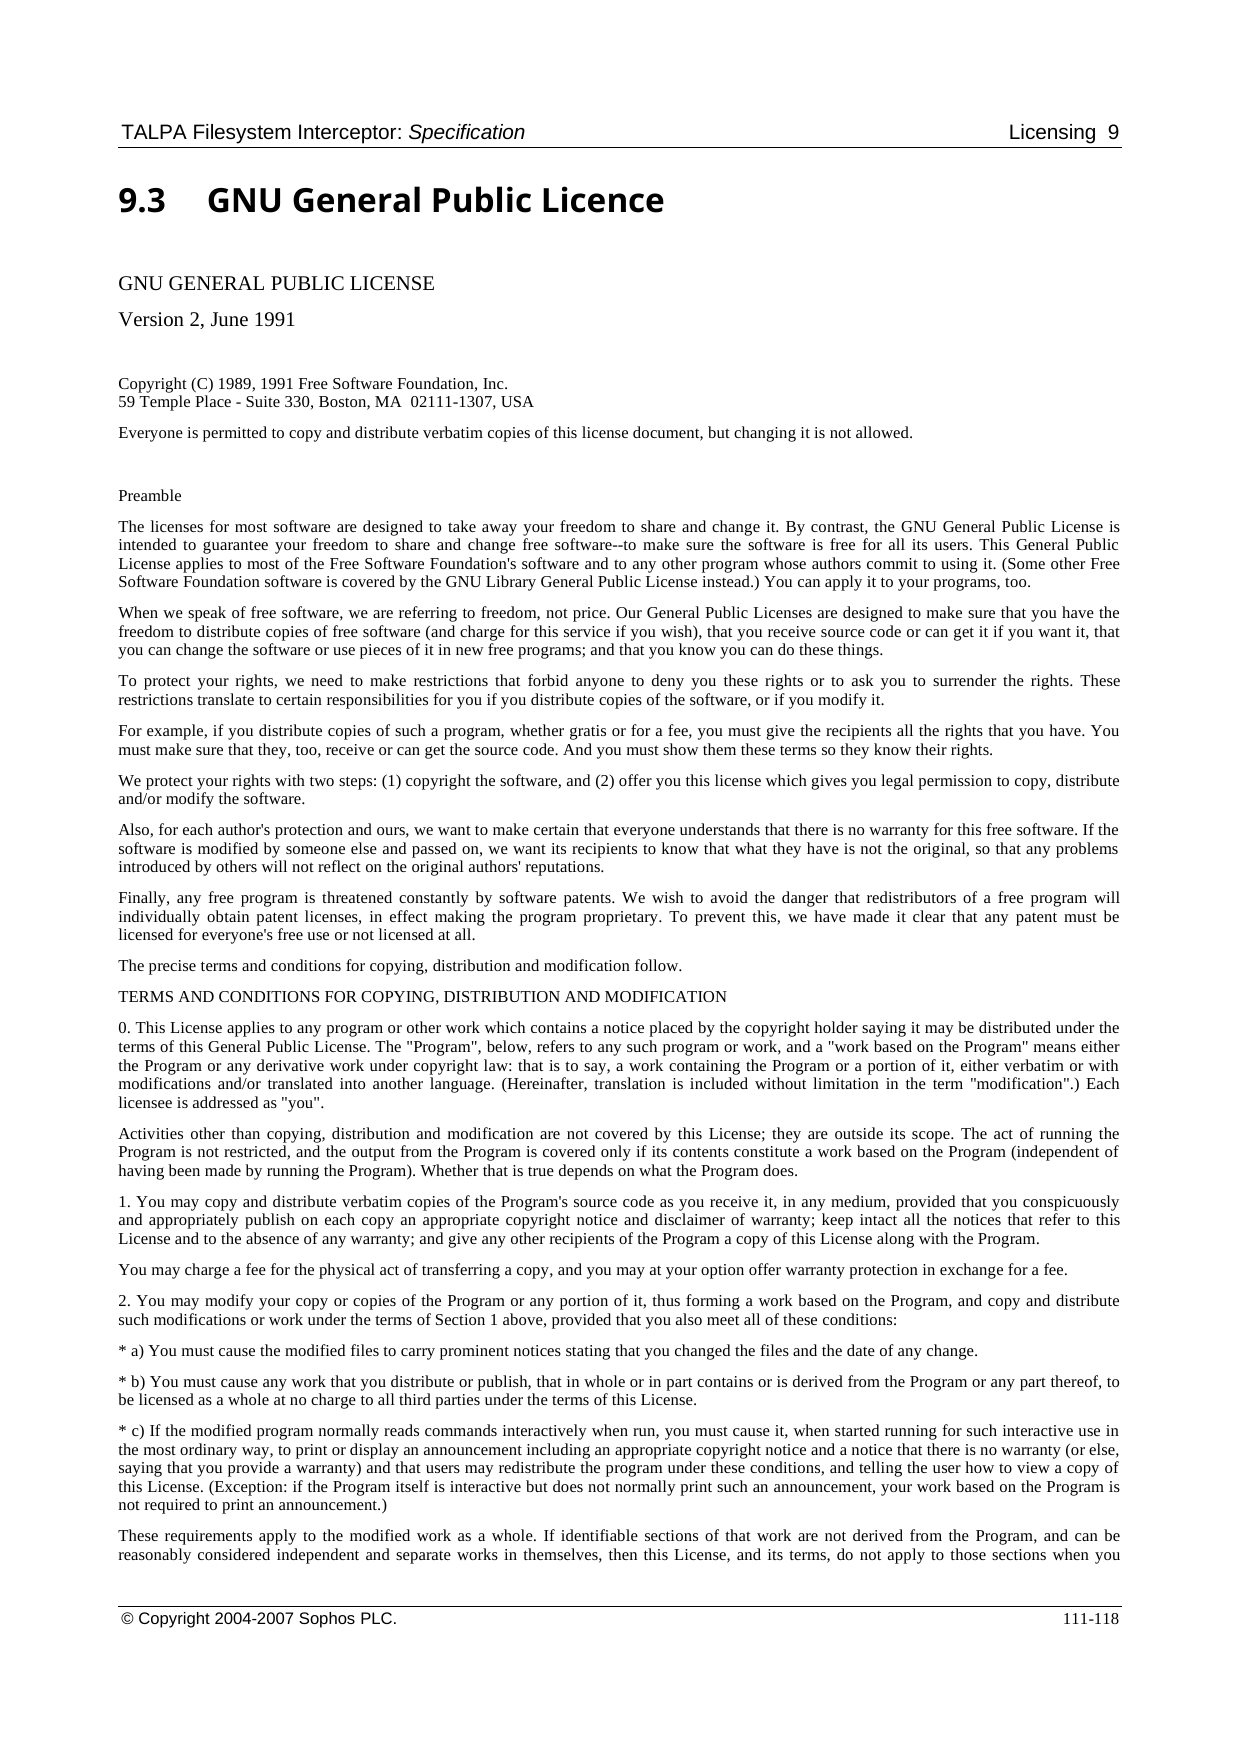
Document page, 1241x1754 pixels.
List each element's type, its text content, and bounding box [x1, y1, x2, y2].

text When we speak of free software, we are referring to freedom, not price. Our General Public Licenses are designed to make sure that you have the freedom to distribute copies of free software (and charge for this service if you wish), that you receive source code or can get it if you want it, that you can change the software or use pieces of it in new free programs; and that you know you can do these things. [118, 604, 1122, 659]
subtitle GNU General Public Licence [118, 177, 1122, 222]
text 1. You may copy and distribute verbatim copies of the Program's source code as you receive it, in any medium, provided that you conspicuously and appropriately publish on each copy an appropriate copyright notice and disclaimer of warranty; keep intact all the notices that refer to this License and to the absence of any warranty; and give any other recipients of the Program a copy of this License along with the Program. [118, 1192, 1122, 1248]
text These requirements apply to the modified work as a whole. If identifiable sections of that work are not derived from the Program, and can be reasonably considered independent and separate works in themselves, then this License, and its terms, do not apply to those sections when you [118, 1527, 1122, 1564]
text TERMS AND CONDITIONS FOR COPYING, DISTRIBUTION AND MODIFICATION [118, 988, 1122, 1006]
text We protect your rights with two steps: (1) copyright the software, and (2) offer you this license which gives you legal permission to copy, distribute and/or modify the software. [118, 771, 1122, 808]
text The precise terms and conditions for copying, distribution and modification follow. [118, 957, 1122, 975]
text * a) You must cause the modified files to carry prominent notices stating that you changed the files and the date of any change. [118, 1341, 1122, 1359]
text You may charge a fee for the physical act of transferring a copy, and you may at your option offer warranty protection in exchange for a fee. [118, 1260, 1122, 1279]
text For example, if you distribute copies of such a program, whether gratis or for a fee, you must give the recipients all the rights that you have. You must make sure that they, too, receive or can get the source code. And you must show them these terms so they know their rights. [118, 721, 1122, 758]
text GNU GENERAL PUBLIC LICENSE [118, 272, 1122, 295]
text Copyright (C) 1989, 1991 Free Software Foundation, Inc. 59 Temple Place - Suite 330, Boston, MA 02111-1307, USA [118, 374, 1122, 411]
text 2. You may modify your copy or copies of the Program or any portion of it, thus forming a work based on the Program, and copy and distribute such modifications or work under the terms of Section 1 above, provided that you also meet all of these conditions: [118, 1291, 1122, 1328]
text Also, for each author's protection and ours, we want to make certain that everyone understands that there is no warranty for this free software. If the software is modified by someone else and passed on, we want its recipients to know that what they have is not the original, so that any problems introduced by others will not reflect on the original authors' reputations. [118, 821, 1122, 876]
text * c) If the modified program normally reads commands interactively when run, you must cause it, when started running for such interactive use in the most ordinary way, to print or display an announcement including an appropriate copyright notice and a notice that there is no warranty (or else, saying that you provide a warranty) and that users may redistribute the program under these conditions, and telling the user how to view a copy of this License. (Exception: if the Program itself is interactive but does not normally print such an announcement, your work based on the Program is not required to print an announcement.) [118, 1422, 1122, 1514]
text 0. This License applies to any program or other work which contains a notice placed by the copyright holder saying it may be distributed under the terms of this General Public License. The "Program", below, refers to any such program or work, and a "work based on the Program" means either the Program or any derivative work under copyright law: that is to say, a work containing the Program or a portion of it, either verbatim or with modifications and/or translated into another language. (Hereinafter, translation is included without limitation in the term "modification".) Each licensee is addressed as "you". [118, 1019, 1122, 1112]
text * b) You must cause any work that you distribute or publish, that in whole or in part contains or is derived from the Program or any part thereof, to be licensed as a whole at no charge to all third parties under the terms of this License. [118, 1372, 1122, 1409]
text The licenses for most software are designed to take away your freedom to share and change it. By contrast, the GNU General Public License is intended to guarantee your freedom to share and change free software--to make sure the software is free for all its users. This General Public License applies to most of the Free Software Foundation's software and to any other program whose authors commit to using it. (Some other Free Software Foundation software is covered by the GNU Library General Public License instead.) You can apply it to your programs, too. [118, 517, 1122, 591]
text Version 2, June 1991 [118, 308, 1122, 331]
text To protect your rights, we need to make restrictions that forbid anyone to deny you these rights or to ask you to surrender the rights. These restrictions translate to certain responsibilities for you if you distribute copies of the software, or if you modify it. [118, 672, 1122, 709]
text Finally, any free program is threatened constantly by software patents. We wish to avoid the danger that redistributors of a free program will individually obtain patent licenses, in effect making the program proprietary. To prevent this, we have made it clear that any patent must be licensed for everyone's free use or not licensed at all. [118, 889, 1122, 944]
text Preamble [118, 486, 1122, 504]
text Activities other than copying, distribution and modification are not covered by this License; they are outside its scope. The act of running the Program is not restricted, and the output from the Program is covered only if its contents constitute a work based on the Program (independent of having been made by running the Program). Whether that is true depends on what the Program does. [118, 1124, 1122, 1180]
text Everyone is permitted to copy and distribute verbatim copies of this license document, but changing it is not allowed. [118, 424, 1122, 442]
